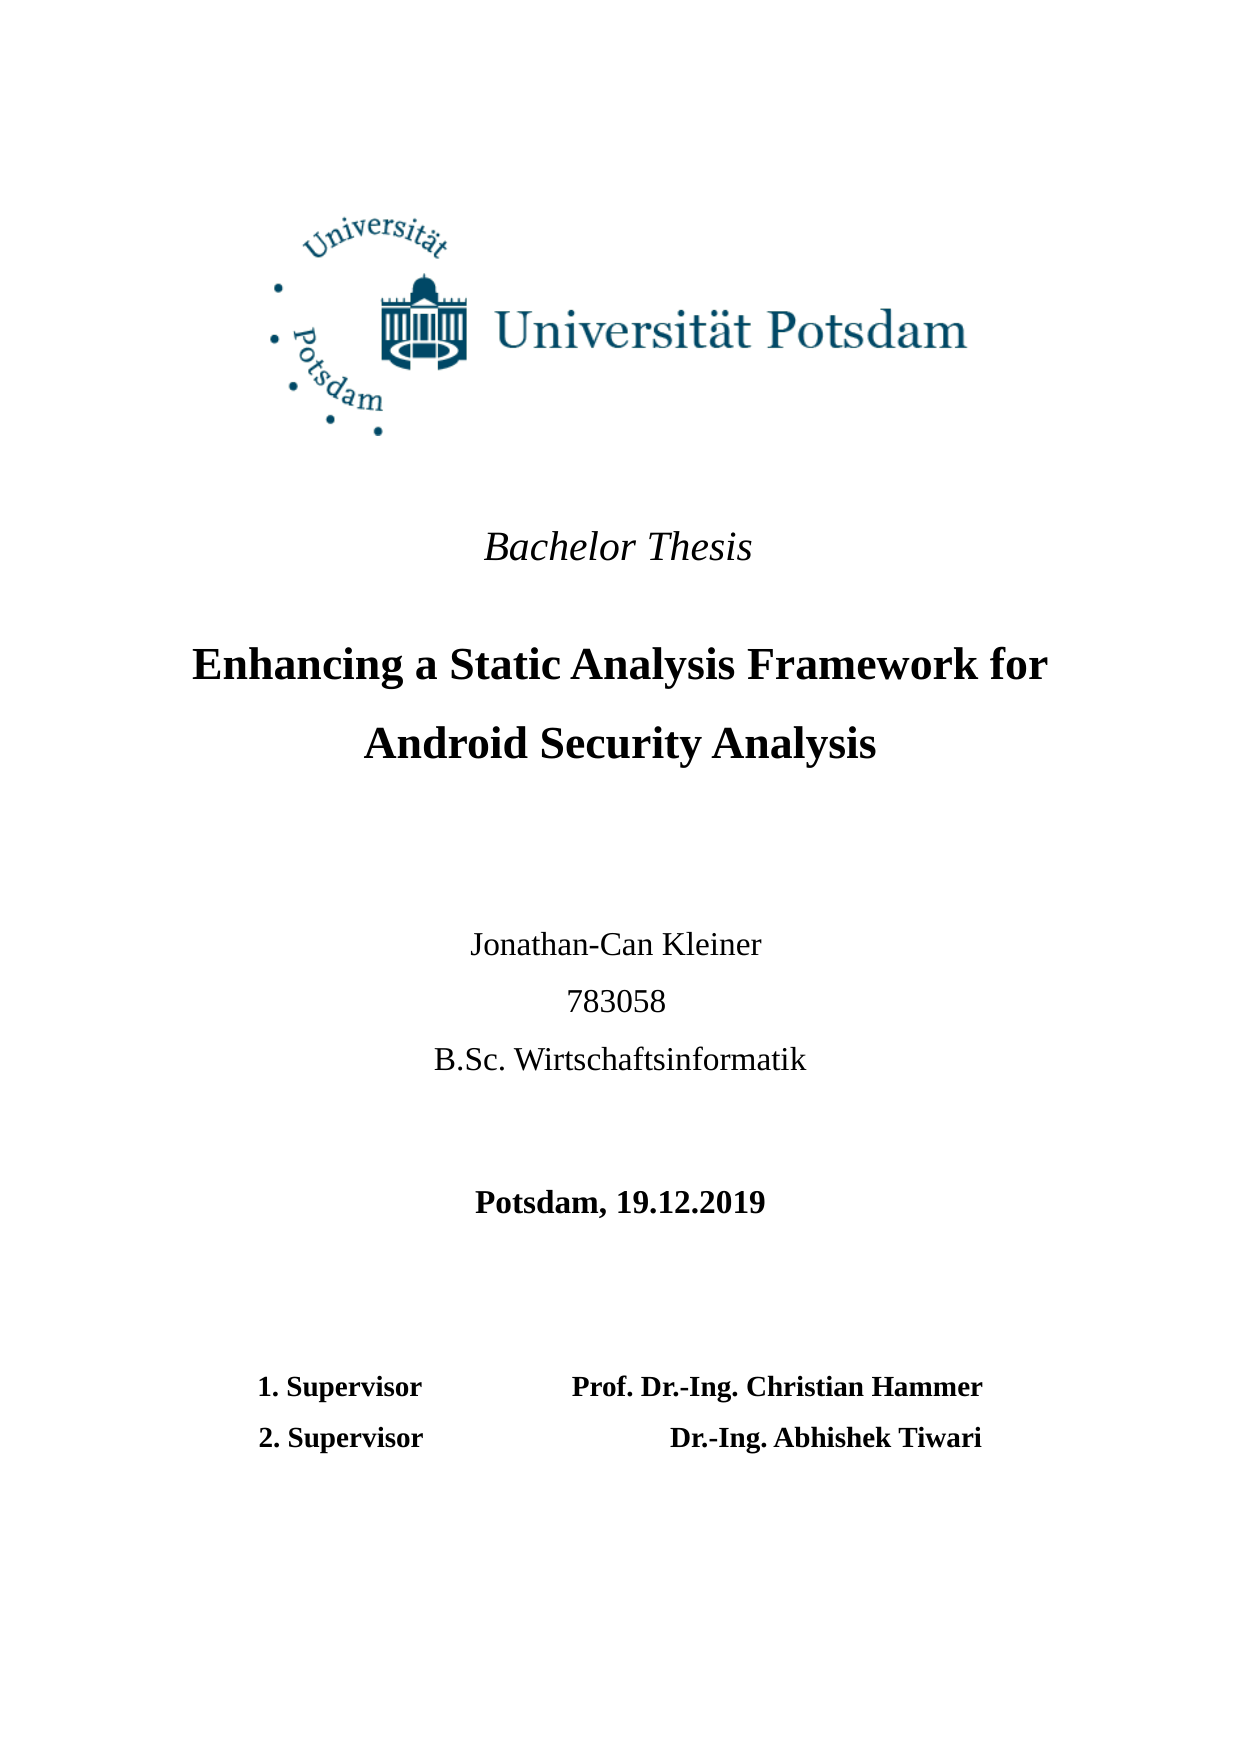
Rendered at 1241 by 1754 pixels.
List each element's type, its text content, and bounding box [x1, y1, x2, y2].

text Potsdam, 19.12.2019 [177, 1183, 1063, 1221]
text 783058 [177, 981, 1063, 1020]
text B.Sc. Wirtschaftsinformatik [177, 1039, 1063, 1077]
text 2. Supervisor Dr.-Ing. Abhishek Tiwari [177, 1420, 1063, 1453]
text Enhancing a Static Analysis Framework for Android Security Analysis [177, 636, 1063, 768]
text 1. Supervisor Prof. Dr.-Ing. Christian Hammer [177, 1369, 1063, 1403]
text Jonathan-Can Kleiner [177, 924, 1063, 962]
picture [260, 209, 980, 436]
text Bachelor Thesis [177, 521, 1063, 569]
